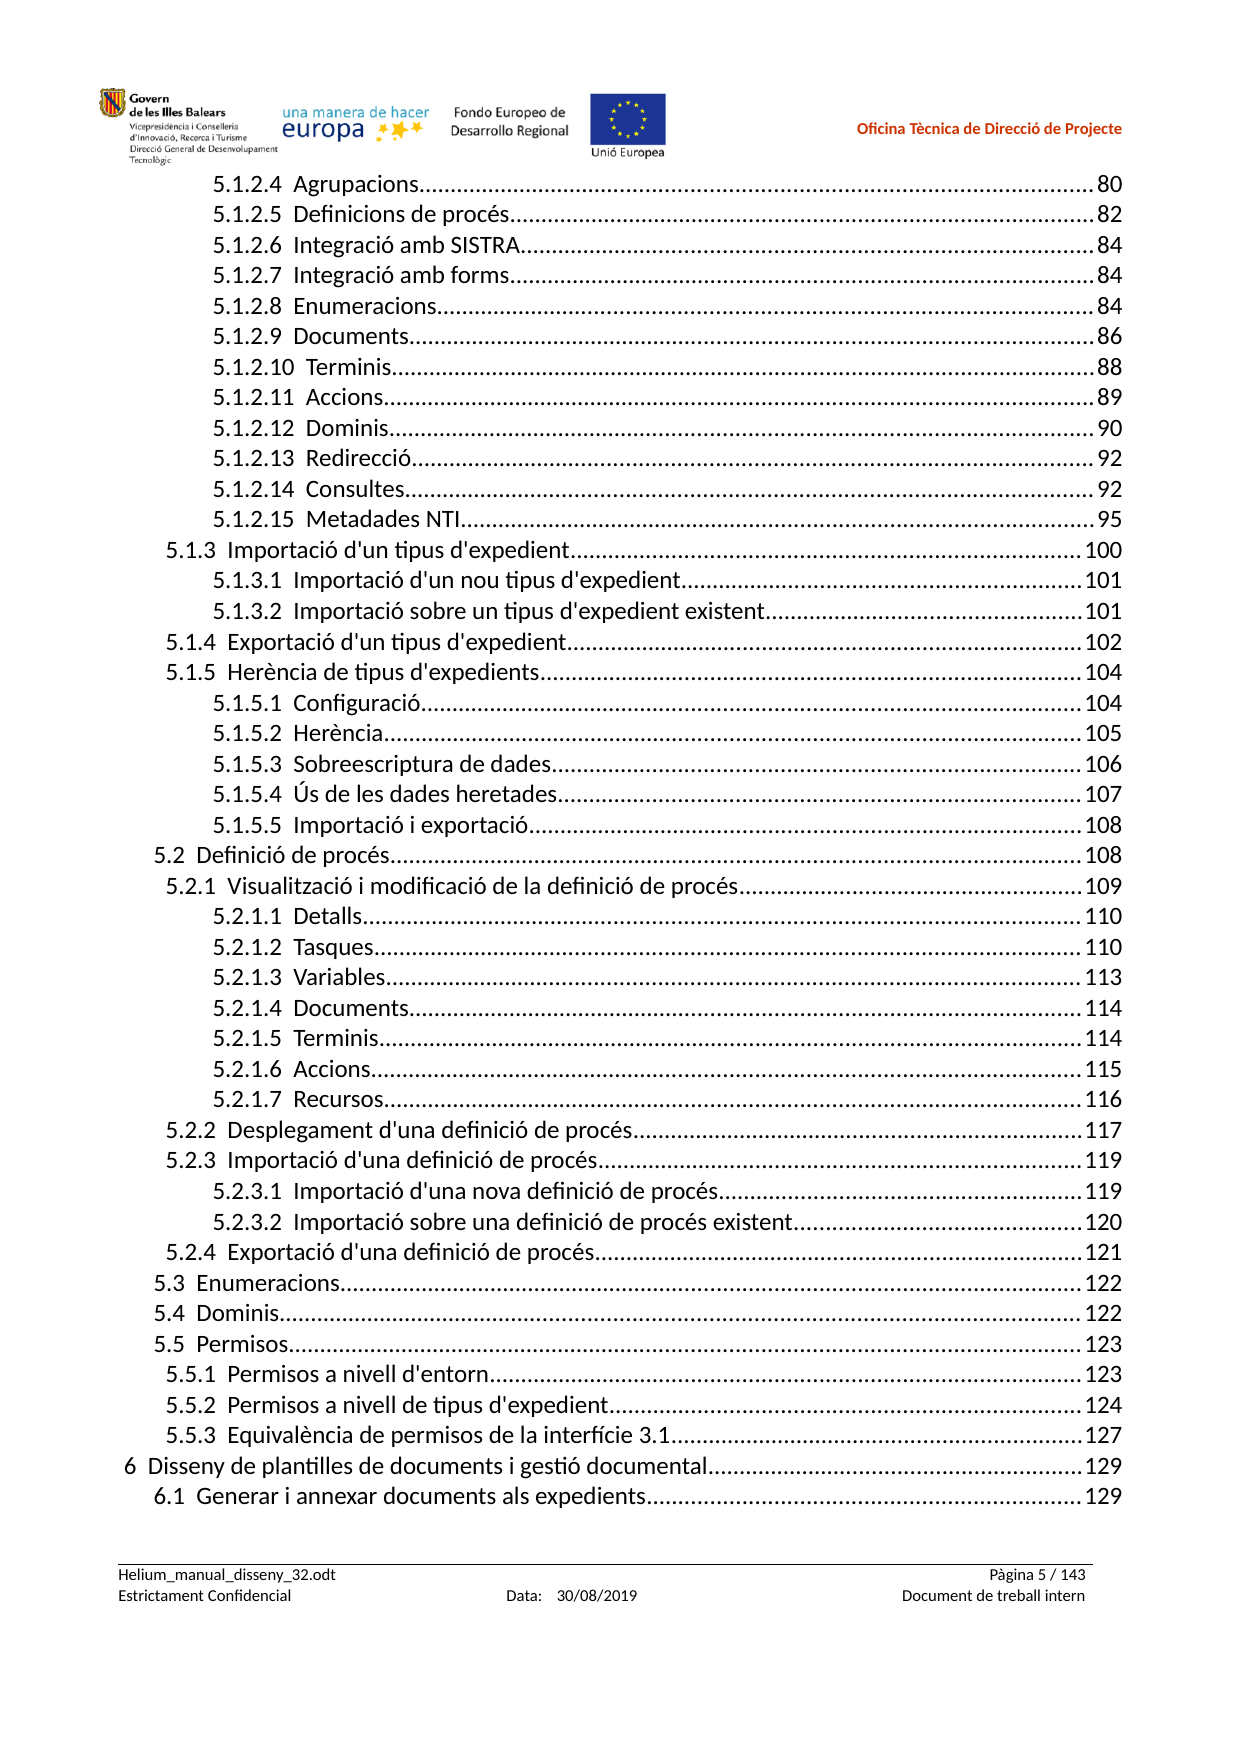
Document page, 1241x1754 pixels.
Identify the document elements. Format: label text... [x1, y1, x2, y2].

text 5.1.5.5 Importació i exportació 108 [207, 809, 1122, 839]
text 5.1.5.1 Configuració 104 [207, 687, 1122, 717]
text 5.1.5 Herència de tipus d'expedients 104 [160, 656, 1122, 687]
text 5.3 Enumeracions 122 [148, 1267, 1122, 1297]
text 5.1.3 Importació d'un tipus d'expedient 100 [160, 534, 1122, 565]
text 5.2.1.7 Recursos 116 [207, 1083, 1122, 1114]
text 5.2 Definició de procés 108 [148, 839, 1122, 870]
text 6.1 Generar i annexar documents als expedients 129 [148, 1480, 1122, 1511]
text 5.2.1.5 Terminis 114 [207, 1022, 1122, 1053]
text 5.1.2.15 Metadades NTI 95 [207, 504, 1122, 534]
text 5.2.1.4 Documents 114 [207, 992, 1122, 1022]
text 5.1.2.7 Integració amb forms 84 [207, 259, 1122, 290]
text 6 Disseny de plantilles de documents i gestió documental 129 [118, 1450, 1122, 1480]
text 5.5 Permisos 123 [148, 1328, 1122, 1358]
text 5.2.4 Exportació d'una definició de procés 121 [160, 1236, 1122, 1267]
text 5.1.2.10 Terminis 88 [207, 351, 1122, 382]
text 5.1.5.3 Sobreescriptura de dades 106 [207, 748, 1122, 778]
text 5.1.4 Exportació d'un tipus d'expedient 102 [160, 626, 1122, 656]
text 5.1.2.11 Accions 89 [207, 382, 1122, 412]
text 5.1.2.6 Integració amb SISTRA 84 [207, 229, 1122, 259]
text 5.1.3.1 Importació d'un nou tipus d'expedient 101 [207, 565, 1122, 595]
text 5.1.2.13 Redirecció 92 [207, 443, 1122, 473]
text 5.2.1.1 Detalls 110 [207, 900, 1122, 931]
text 5.1.3.2 Importació sobre un tipus d'expedient existent 101 [207, 595, 1122, 626]
text 5.2.1 Visualització i modificació de la definició de procés 109 [160, 870, 1122, 900]
text 5.5.2 Permisos a nivell de tipus d'expedient 124 [160, 1389, 1122, 1419]
text 5.1.2.14 Consultes 92 [207, 473, 1122, 504]
text 5.1.2.8 Enumeracions 84 [207, 290, 1122, 321]
text 5.2.3.2 Importació sobre una definició de procés existent 120 [207, 1206, 1122, 1236]
text 5.2.1.6 Accions 115 [207, 1053, 1122, 1083]
text 5.4 Dominis 122 [148, 1297, 1122, 1328]
text 5.2.1.3 Variables 113 [207, 961, 1122, 992]
text 5.1.2.5 Definicions de procés 82 [207, 198, 1122, 229]
text 5.1.5.2 Herència 105 [207, 717, 1122, 748]
text 5.1.5.4 Ús de les dades heretades 107 [207, 778, 1122, 809]
text 5.2.3.1 Importació d'una nova definició de procés 119 [207, 1175, 1122, 1206]
text 5.5.1 Permisos a nivell d'entorn 123 [160, 1358, 1122, 1389]
text 5.2.3 Importació d'una definició de procés 119 [160, 1144, 1122, 1175]
picture [99, 87, 668, 166]
text 5.5.3 Equivalència de permisos de la interfície 3.1 127 [160, 1419, 1122, 1450]
text 5.1.2.9 Documents 86 [207, 321, 1122, 351]
text 5.2.2 Desplegament d'una definició de procés 117 [160, 1114, 1122, 1144]
text 5.1.2.4 Agrupacions 80 [207, 168, 1122, 198]
text 5.1.2.12 Dominis 90 [207, 412, 1122, 443]
text 5.2.1.2 Tasques 110 [207, 931, 1122, 961]
